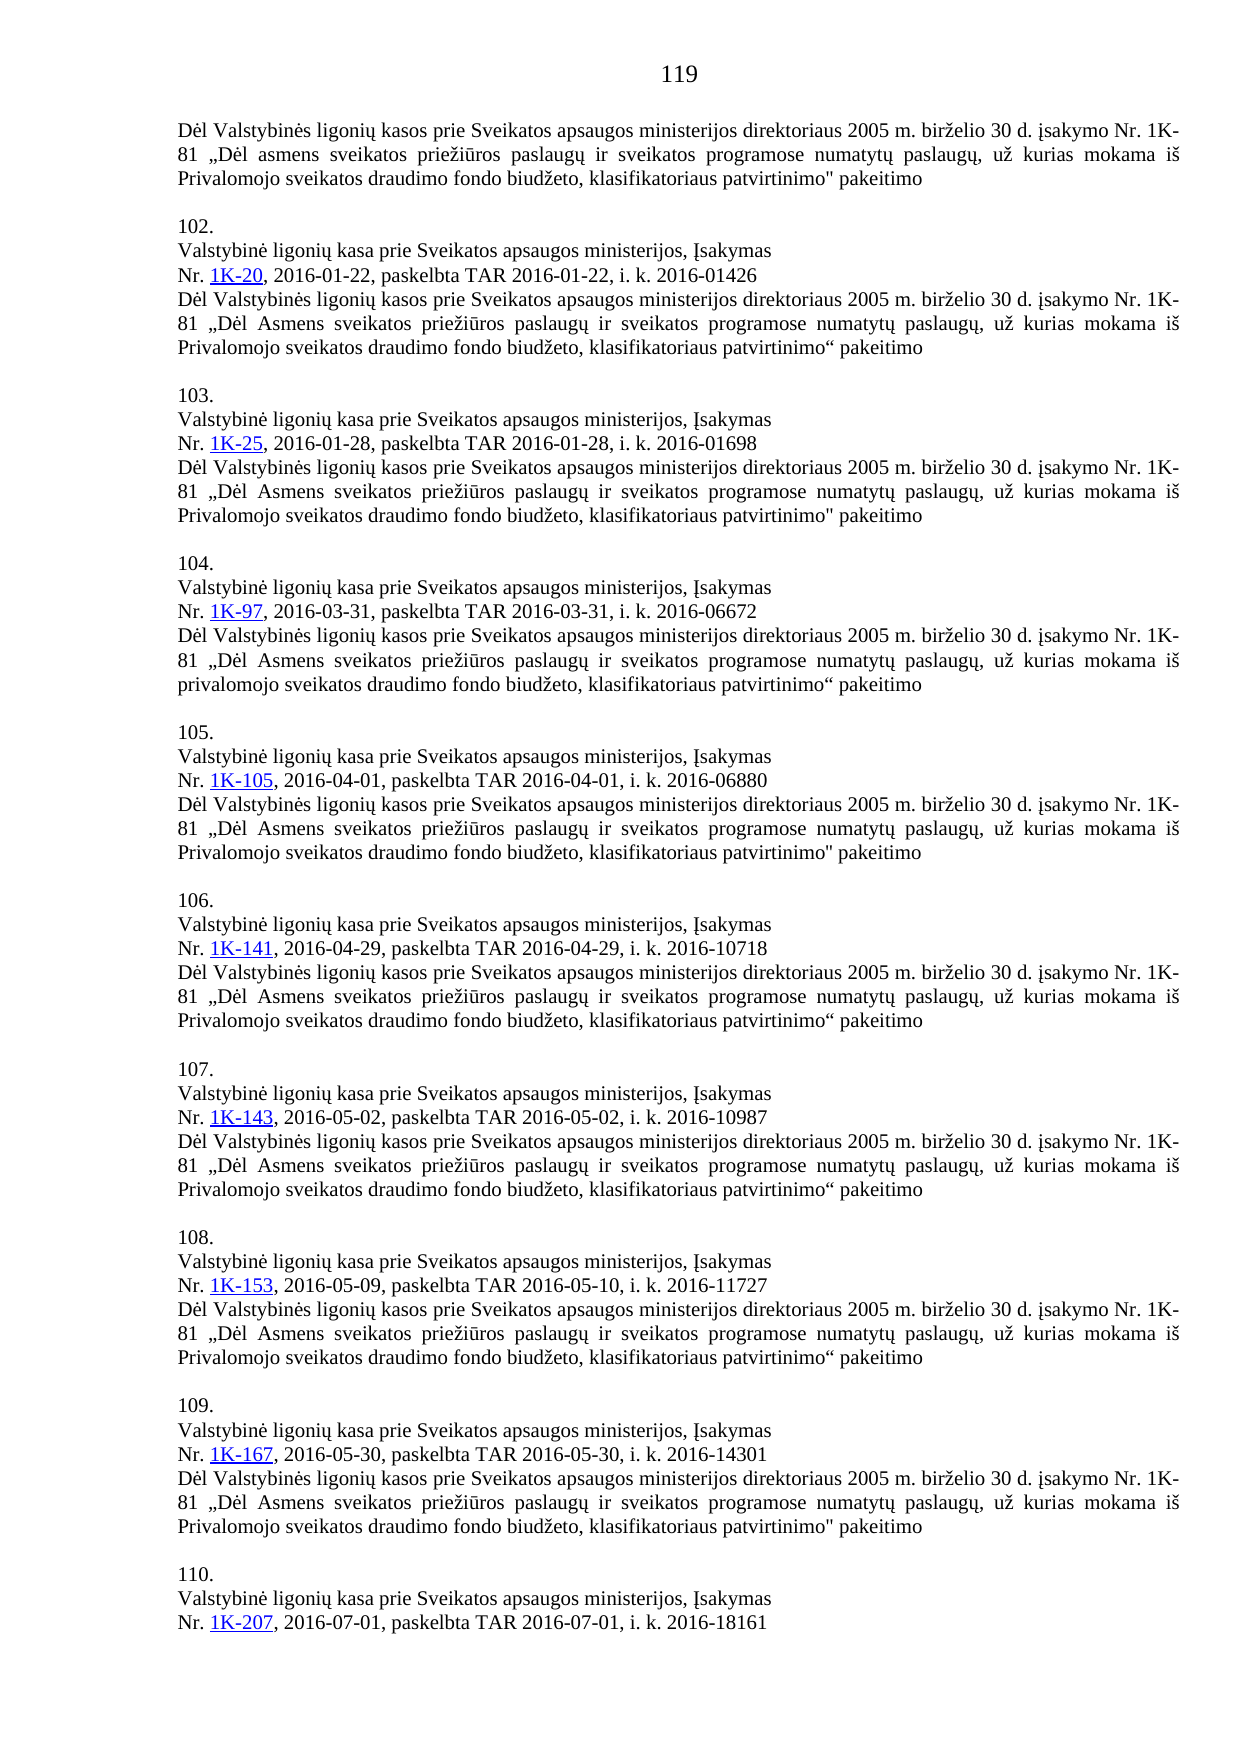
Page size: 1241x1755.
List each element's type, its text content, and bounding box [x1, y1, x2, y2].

text 104. [177, 551, 1181, 575]
text Valstybinė ligonių kasa prie Sveikatos apsaugos ministerijos, Įsakymas [177, 912, 1181, 936]
text Dėl Valstybinės ligonių kasos prie Sveikatos apsaugos ministerijos direktoriaus 2005 m. birželio 30 d. įsakymo Nr. 1K-81 „Dėl Asmens sveikatos priežiūros paslaugų ir sveikatos programose numatytų paslaugų, už kurias mokama iš Privalomojo sveikatos draudimo fondo biudžeto, klasifikatoriaus patvirtinimo'' pakeitimo [177, 792, 1181, 864]
text Dėl Valstybinės ligonių kasos prie Sveikatos apsaugos ministerijos direktoriaus 2005 m. birželio 30 d. įsakymo Nr. 1K-81 „Dėl Asmens sveikatos priežiūros paslaugų ir sveikatos programose numatytų paslaugų, už kurias mokama iš Privalomojo sveikatos draudimo fondo biudžeto, klasifikatoriaus patvirtinimo“ pakeitimo [177, 1129, 1181, 1201]
text Nr. 1K-20, 2016-01-22, paskelbta TAR 2016-01-22, i. k. 2016-01426 [177, 262, 1181, 287]
text Valstybinė ligonių kasa prie Sveikatos apsaugos ministerijos, Įsakymas [177, 1081, 1181, 1105]
text Nr. 1K-153, 2016-05-09, paskelbta TAR 2016-05-10, i. k. 2016-11727 [177, 1273, 1181, 1297]
text 110. [177, 1562, 1181, 1586]
text Nr. 1K-143, 2016-05-02, paskelbta TAR 2016-05-02, i. k. 2016-10987 [177, 1105, 1181, 1129]
text Dėl Valstybinės ligonių kasos prie Sveikatos apsaugos ministerijos direktoriaus 2005 m. birželio 30 d. įsakymo Nr. 1K-81 „Dėl Asmens sveikatos priežiūros paslaugų ir sveikatos programose numatytų paslaugų, už kurias mokama iš Privalomojo sveikatos draudimo fondo biudžeto, klasifikatoriaus patvirtinimo“ pakeitimo [177, 960, 1181, 1032]
text Nr. 1K-141, 2016-04-29, paskelbta TAR 2016-04-29, i. k. 2016-10718 [177, 936, 1181, 960]
text Dėl Valstybinės ligonių kasos prie Sveikatos apsaugos ministerijos direktoriaus 2005 m. birželio 30 d. įsakymo Nr. 1K-81 „Dėl asmens sveikatos priežiūros paslaugų ir sveikatos programose numatytų paslaugų, už kurias mokama iš Privalomojo sveikatos draudimo fondo biudžeto, klasifikatoriaus patvirtinimo" pakeitimo [177, 118, 1181, 190]
text Dėl Valstybinės ligonių kasos prie Sveikatos apsaugos ministerijos direktoriaus 2005 m. birželio 30 d. įsakymo Nr. 1K-81 „Dėl Asmens sveikatos priežiūros paslaugų ir sveikatos programose numatytų paslaugų, už kurias mokama iš Privalomojo sveikatos draudimo fondo biudžeto, klasifikatoriaus patvirtinimo" pakeitimo [177, 1466, 1181, 1538]
text Nr. 1K-97, 2016-03-31, paskelbta TAR 2016-03-31, i. k. 2016-06672 [177, 599, 1181, 623]
text Valstybinė ligonių kasa prie Sveikatos apsaugos ministerijos, Įsakymas [177, 744, 1181, 768]
text Dėl Valstybinės ligonių kasos prie Sveikatos apsaugos ministerijos direktoriaus 2005 m. birželio 30 d. įsakymo Nr. 1K-81 „Dėl Asmens sveikatos priežiūros paslaugų ir sveikatos programose numatytų paslaugų, už kurias mokama iš Privalomojo sveikatos draudimo fondo biudžeto, klasifikatoriaus patvirtinimo“ pakeitimo [177, 287, 1181, 359]
text 106. [177, 888, 1181, 912]
text 105. [177, 720, 1181, 744]
text Valstybinė ligonių kasa prie Sveikatos apsaugos ministerijos, Įsakymas [177, 238, 1181, 262]
text Valstybinė ligonių kasa prie Sveikatos apsaugos ministerijos, Įsakymas [177, 407, 1181, 431]
text 103. [177, 383, 1181, 407]
text Valstybinė ligonių kasa prie Sveikatos apsaugos ministerijos, Įsakymas [177, 1417, 1181, 1442]
text Nr. 1K-207, 2016-07-01, paskelbta TAR 2016-07-01, i. k. 2016-18161 [177, 1610, 1181, 1634]
text Dėl Valstybinės ligonių kasos prie Sveikatos apsaugos ministerijos direktoriaus 2005 m. birželio 30 d. įsakymo Nr. 1K-81 „Dėl Asmens sveikatos priežiūros paslaugų ir sveikatos programose numatytų paslaugų, už kurias mokama iš Privalomojo sveikatos draudimo fondo biudžeto, klasifikatoriaus patvirtinimo" pakeitimo [177, 455, 1181, 527]
text Dėl Valstybinės ligonių kasos prie Sveikatos apsaugos ministerijos direktoriaus 2005 m. birželio 30 d. įsakymo Nr. 1K-81 „Dėl Asmens sveikatos priežiūros paslaugų ir sveikatos programose numatytų paslaugų, už kurias mokama iš Privalomojo sveikatos draudimo fondo biudžeto, klasifikatoriaus patvirtinimo“ pakeitimo [177, 1297, 1181, 1369]
text Nr. 1K-25, 2016-01-28, paskelbta TAR 2016-01-28, i. k. 2016-01698 [177, 431, 1181, 455]
text 102. [177, 214, 1181, 238]
text Valstybinė ligonių kasa prie Sveikatos apsaugos ministerijos, Įsakymas [177, 1586, 1181, 1610]
text Nr. 1K-105, 2016-04-01, paskelbta TAR 2016-04-01, i. k. 2016-06880 [177, 768, 1181, 792]
text Dėl Valstybinės ligonių kasos prie Sveikatos apsaugos ministerijos direktoriaus 2005 m. birželio 30 d. įsakymo Nr. 1K-81 „Dėl Asmens sveikatos priežiūros paslaugų ir sveikatos programose numatytų paslaugų, už kurias mokama iš privalomojo sveikatos draudimo fondo biudžeto, klasifikatoriaus patvirtinimo“ pakeitimo [177, 623, 1181, 696]
text 107. [177, 1057, 1181, 1081]
text Nr. 1K-167, 2016-05-30, paskelbta TAR 2016-05-30, i. k. 2016-14301 [177, 1442, 1181, 1466]
text 108. [177, 1225, 1181, 1249]
text Valstybinė ligonių kasa prie Sveikatos apsaugos ministerijos, Įsakymas [177, 575, 1181, 599]
text Valstybinė ligonių kasa prie Sveikatos apsaugos ministerijos, Įsakymas [177, 1249, 1181, 1273]
text 109. [177, 1393, 1181, 1417]
